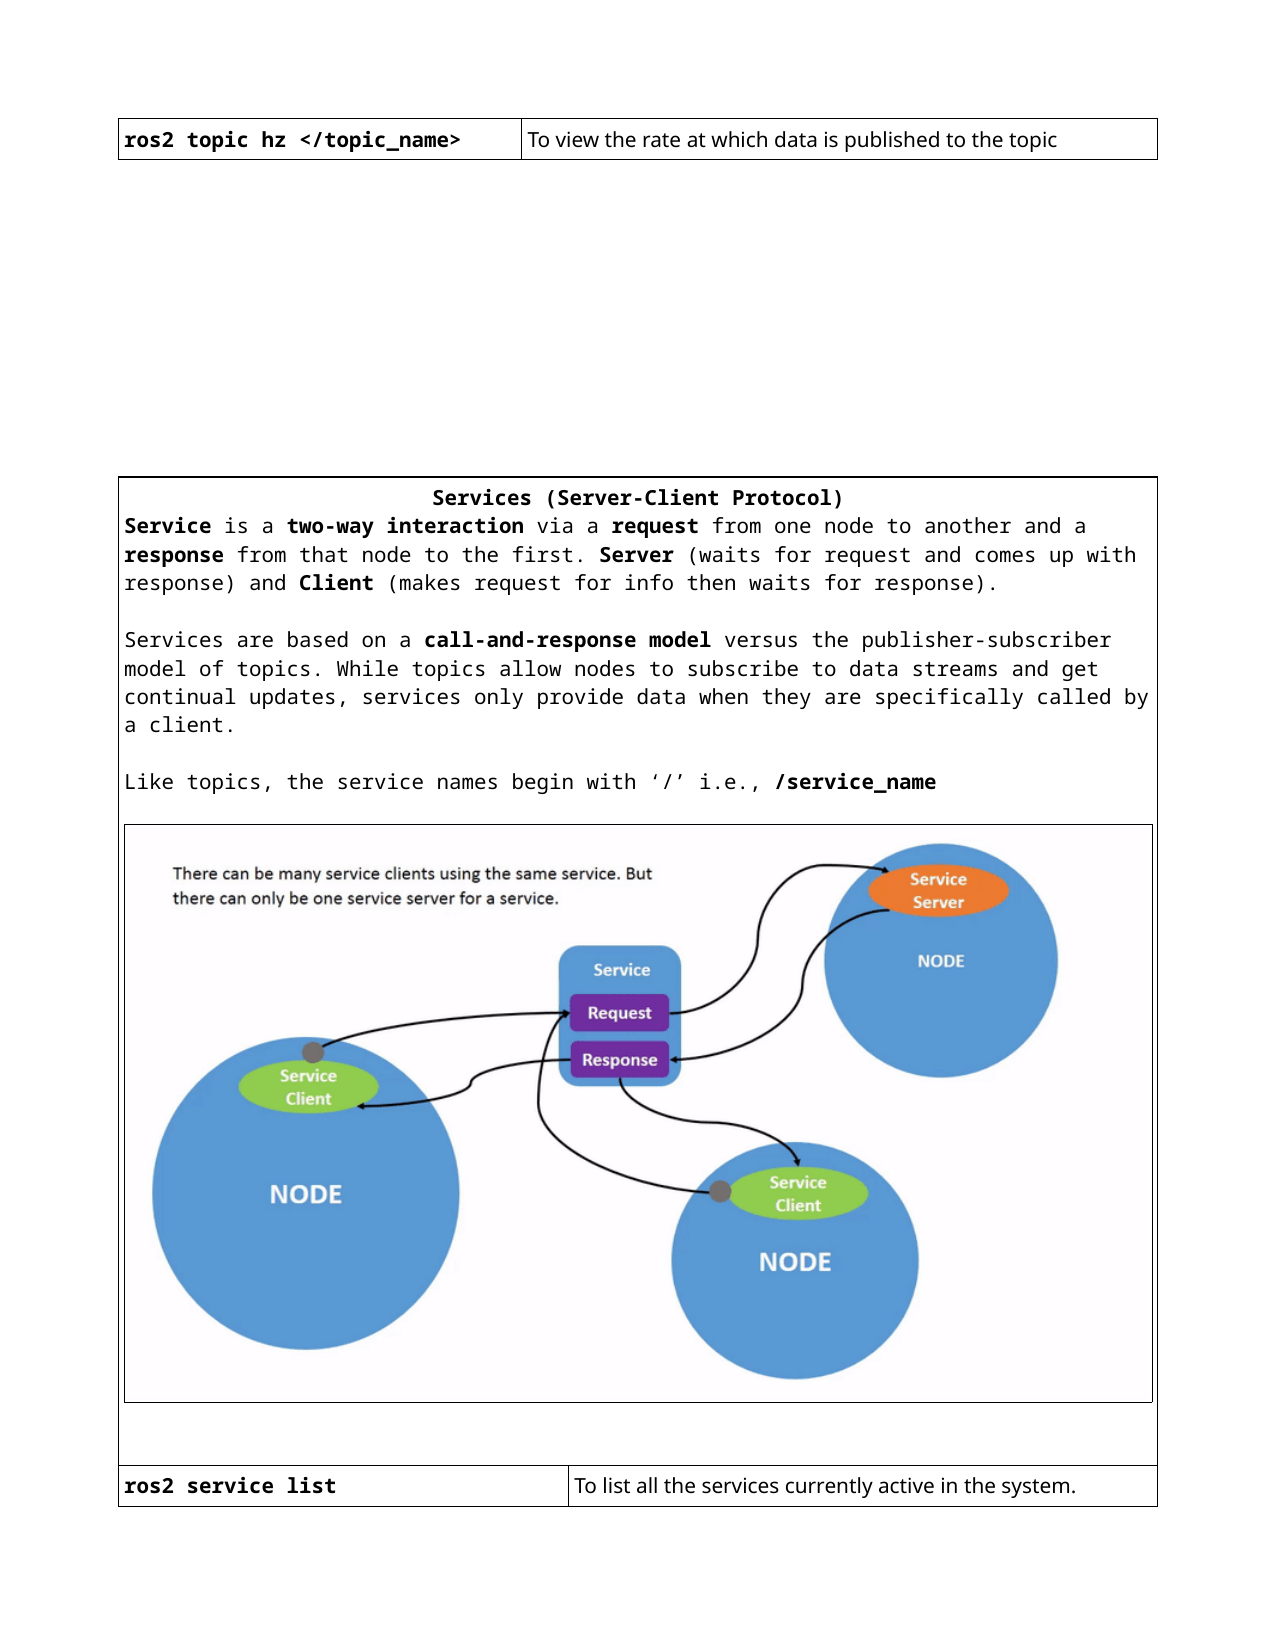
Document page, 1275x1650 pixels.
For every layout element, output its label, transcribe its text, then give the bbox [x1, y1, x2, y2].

table_cell ros2 service list [119, 1466, 568, 1506]
table_header Services (Server-Client Protocol) Service is a two-way interaction via a request from one node to another and a response from that node to the first. Server (waits for request and comes up with response) and Client (makes request for info then waits for response). Services are based on a call-and-response model versus the publisher-subscriber model of topics. While topics allow nodes to subscribe to data streams and get continual updates, services only provide data when they are specifically called by a client. Like topics, the service names begin with ‘/’ i.e., /service_name [119, 478, 1157, 1465]
picture [127, 827, 1149, 1400]
table_cell ros2 topic hz </topic_name> [119, 119, 521, 159]
table_cell To list all the services currently active in the system. [569, 1466, 1157, 1506]
table_cell To view the rate at which data is published to the topic [522, 119, 1157, 159]
